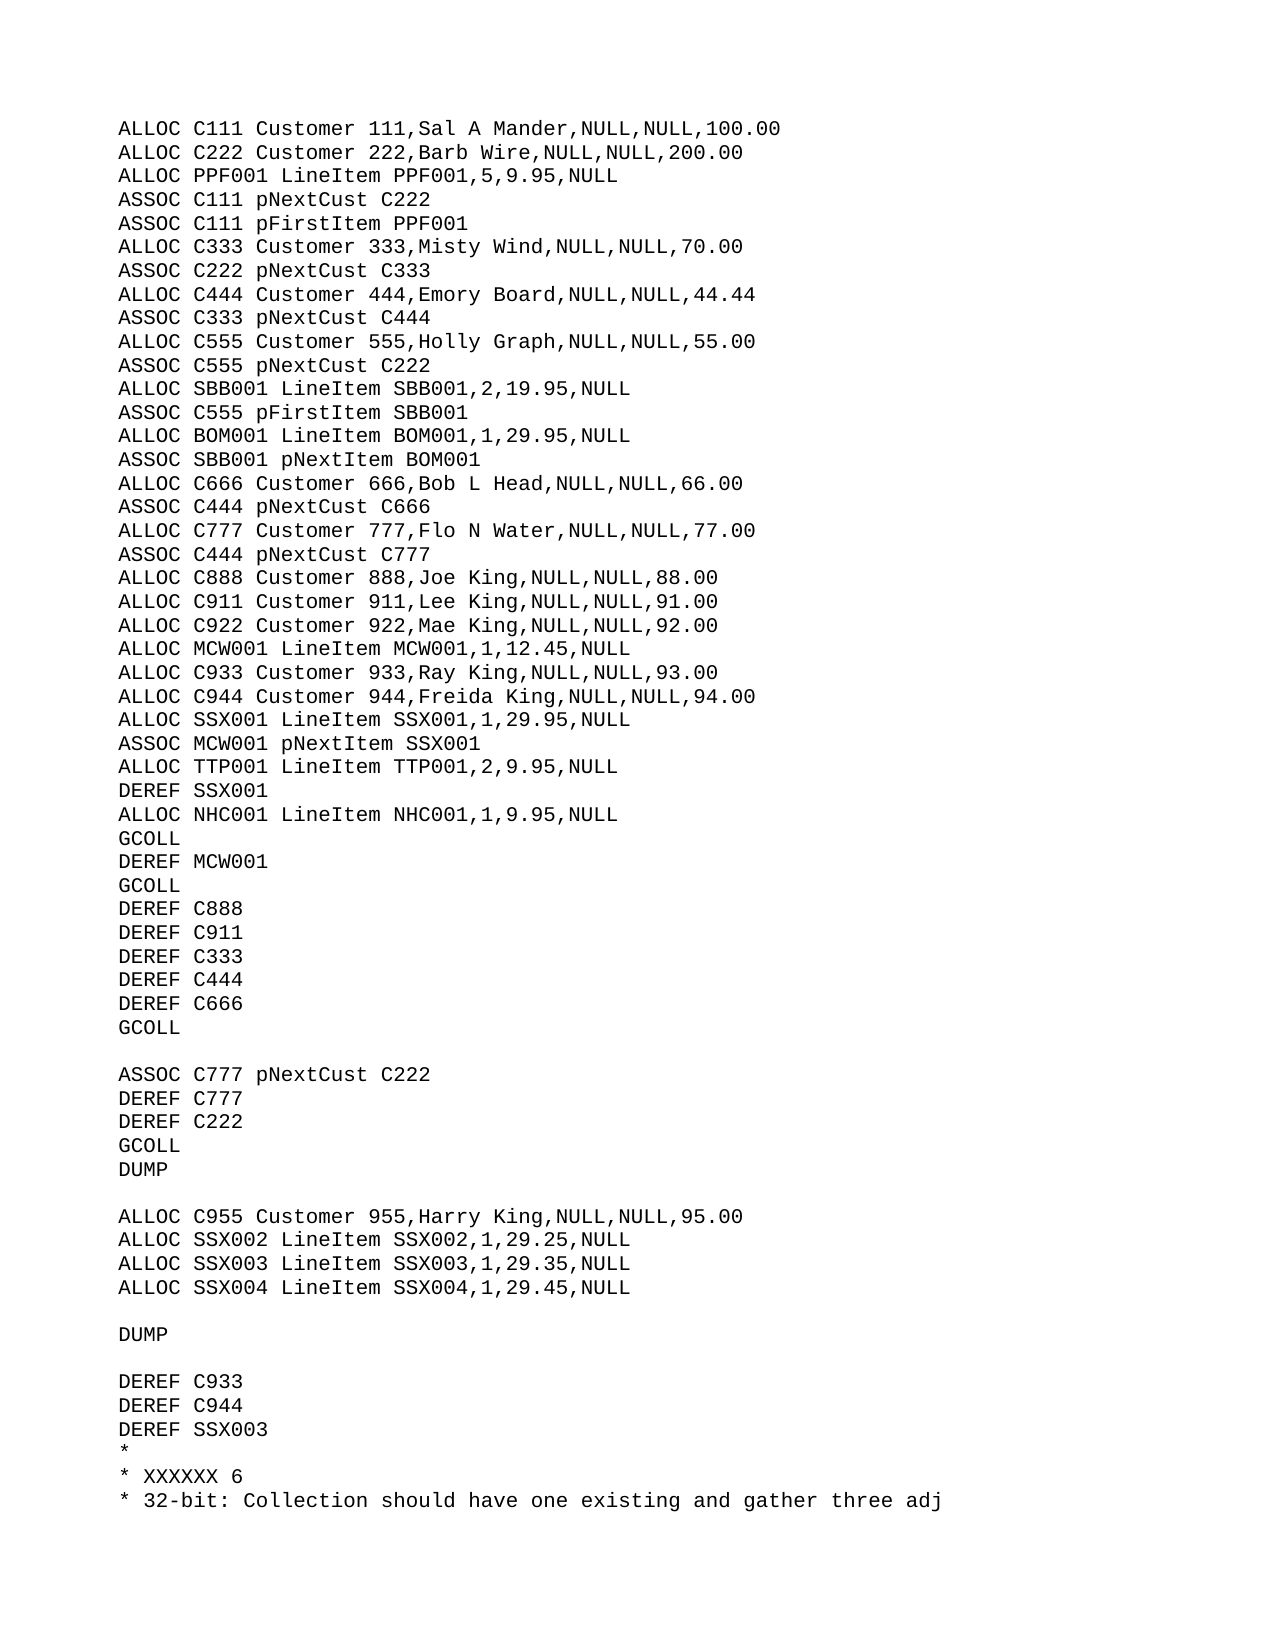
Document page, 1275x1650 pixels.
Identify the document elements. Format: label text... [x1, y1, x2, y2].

text ALLOC C222 Customer 222,Barb Wire,NULL,NULL,200.00 [118, 142, 1157, 165]
text ASSOC C444 pNextCust C777 [118, 544, 1157, 567]
text ALLOC TTP001 LineItem TTP001,2,9.95,NULL [118, 757, 1157, 780]
text ALLOC C666 Customer 666,Bob L Head,NULL,NULL,66.00 [118, 473, 1157, 496]
text ALLOC C555 Customer 555,Holly Graph,NULL,NULL,55.00 [118, 331, 1157, 354]
text DEREF C444 [118, 969, 1157, 993]
text ASSOC C555 pFirstItem SBB001 [118, 402, 1157, 426]
text DUMP [118, 1158, 1157, 1182]
text ASSOC SBB001 pNextItem BOM001 [118, 449, 1157, 473]
text ASSOC C111 pFirstItem PPF001 [118, 213, 1157, 236]
text ALLOC C944 Customer 944,Freida King,NULL,NULL,94.00 [118, 686, 1157, 709]
text ALLOC C922 Customer 922,Mae King,NULL,NULL,92.00 [118, 615, 1157, 638]
text DEREF C911 [118, 922, 1157, 946]
text ALLOC C777 Customer 777,Flo N Water,NULL,NULL,77.00 [118, 520, 1157, 544]
text DEREF SSX001 [118, 780, 1157, 804]
text DEREF C933 [118, 1371, 1157, 1395]
text ASSOC C777 pNextCust C222 [118, 1064, 1157, 1088]
text GCOLL [118, 1017, 1157, 1040]
text DEREF C944 [118, 1395, 1157, 1419]
text ALLOC C933 Customer 933,Ray King,NULL,NULL,93.00 [118, 662, 1157, 686]
text ALLOC SSX002 LineItem SSX002,1,29.25,NULL [118, 1229, 1157, 1253]
text DEREF SSX003 [118, 1419, 1157, 1442]
text DEREF C666 [118, 993, 1157, 1017]
text DEREF C888 [118, 898, 1157, 922]
text ALLOC SSX004 LineItem SSX004,1,29.45,NULL [118, 1277, 1157, 1300]
text ASSOC MCW001 pNextItem SSX001 [118, 733, 1157, 757]
text ALLOC SSX001 LineItem SSX001,1,29.95,NULL [118, 709, 1157, 733]
text ALLOC C444 Customer 444,Emory Board,NULL,NULL,44.44 [118, 284, 1157, 307]
text ASSOC C111 pNextCust C222 [118, 189, 1157, 213]
text ALLOC BOM001 LineItem BOM001,1,29.95,NULL [118, 426, 1157, 449]
text DUMP [118, 1324, 1157, 1348]
text ASSOC C222 pNextCust C333 [118, 260, 1157, 284]
text GCOLL [118, 827, 1157, 851]
text ALLOC NHC001 LineItem NHC001,1,9.95,NULL [118, 804, 1157, 827]
text ALLOC PPF001 LineItem PPF001,5,9.95,NULL [118, 165, 1157, 189]
text ALLOC MCW001 LineItem MCW001,1,12.45,NULL [118, 638, 1157, 662]
text ASSOC C555 pNextCust C222 [118, 354, 1157, 378]
text ALLOC C911 Customer 911,Lee King,NULL,NULL,91.00 [118, 591, 1157, 615]
text GCOLL [118, 1135, 1157, 1158]
text DEREF MCW001 [118, 851, 1157, 875]
text ALLOC C333 Customer 333,Misty Wind,NULL,NULL,70.00 [118, 236, 1157, 260]
text * XXXXXX 6 [118, 1466, 1157, 1489]
text ALLOC SSX003 LineItem SSX003,1,29.35,NULL [118, 1253, 1157, 1277]
text DEREF C333 [118, 946, 1157, 969]
text ALLOC C888 Customer 888,Joe King,NULL,NULL,88.00 [118, 567, 1157, 591]
text DEREF C777 [118, 1088, 1157, 1111]
text DEREF C222 [118, 1111, 1157, 1135]
text ASSOC C444 pNextCust C666 [118, 496, 1157, 520]
text * 32-bit: Collection should have one existing and gather three adj [118, 1489, 1157, 1513]
text ALLOC C955 Customer 955,Harry King,NULL,NULL,95.00 [118, 1206, 1157, 1229]
text ASSOC C333 pNextCust C444 [118, 307, 1157, 331]
text GCOLL [118, 875, 1157, 898]
text * [118, 1442, 1157, 1466]
text ALLOC C111 Customer 111,Sal A Mander,NULL,NULL,100.00 [118, 118, 1157, 142]
text ALLOC SBB001 LineItem SBB001,2,19.95,NULL [118, 378, 1157, 402]
